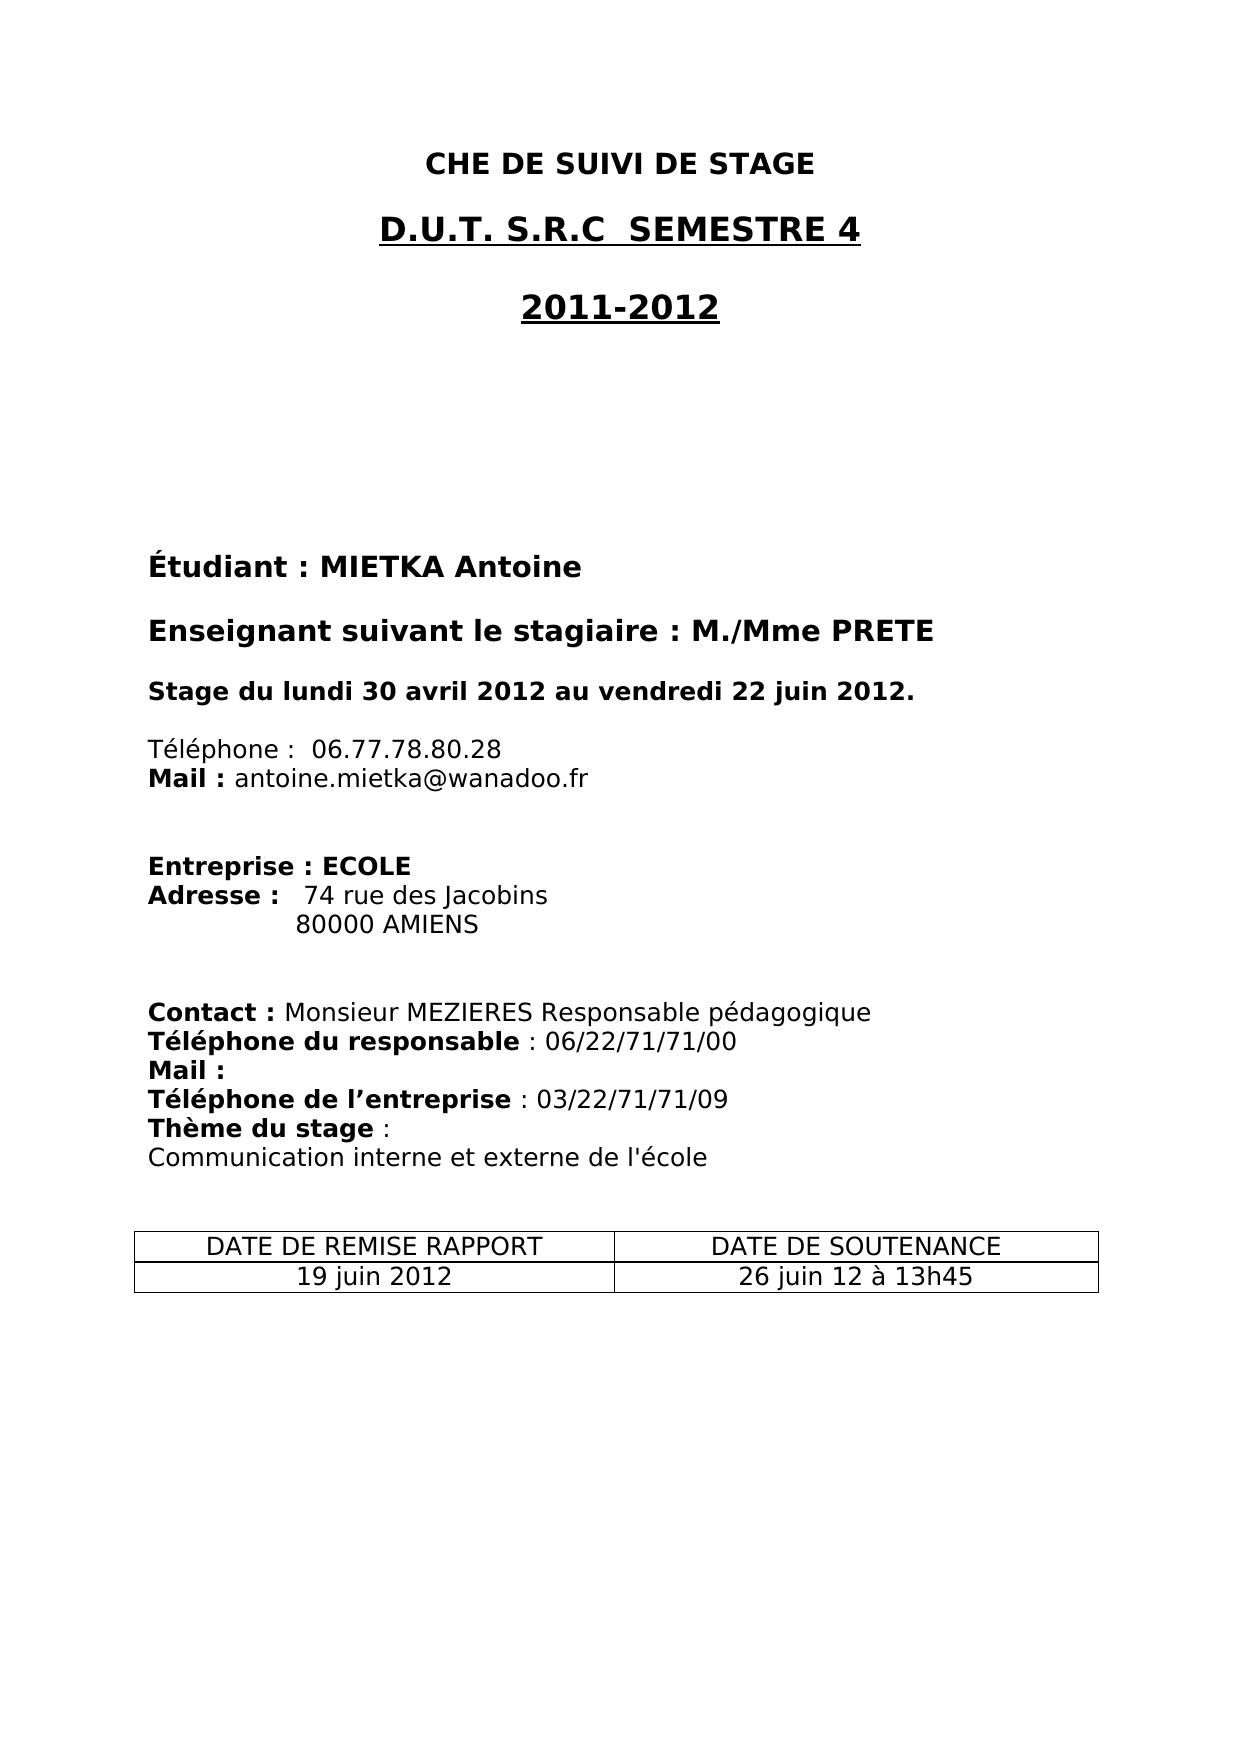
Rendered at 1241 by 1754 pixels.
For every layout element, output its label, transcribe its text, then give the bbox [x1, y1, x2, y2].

text 80000 AMIENS [148, 910, 1093, 939]
text Téléphone : 06.77.78.80.28 [148, 735, 1093, 764]
text Adresse : 74 rue des Jacobins [148, 881, 1093, 910]
text Thème du stage : [148, 1114, 1093, 1144]
text 2011-2012 [148, 288, 1093, 327]
text Mail : [148, 1056, 1093, 1085]
text Enseignant suivant le stagiaire : M./Mme PRETE [148, 614, 1093, 648]
table_cell 26 juin 12 à 13h45 [615, 1263, 1098, 1292]
text Entreprise : ECOLE [148, 852, 1093, 881]
text Communication interne et externe de l'école [148, 1144, 1093, 1173]
table_header DATE DE REMISE RAPPORT [135, 1232, 614, 1261]
text Contact : Monsieur MEZIERES Responsable pédagogique [148, 998, 1093, 1027]
text Stage du lundi 30 avril 2012 au vendredi 22 juin 2012. [148, 677, 1093, 706]
text Mail : antoine.mietka@wanadoo.fr [148, 764, 1093, 794]
text Téléphone de l’entreprise : 03/22/71/71/09 [148, 1085, 1093, 1114]
table_cell 19 juin 2012 [135, 1263, 614, 1292]
text CHE DE SUIVI DE STAGE [148, 148, 1093, 182]
text Téléphone du responsable : 06/22/71/71/00 [148, 1027, 1093, 1056]
text Étudiant : MIETKA Antoine [148, 551, 1093, 585]
table_header DATE DE SOUTENANCE [615, 1232, 1098, 1261]
text D.U.T. S.R.C SEMESTRE 4 [148, 211, 1093, 249]
